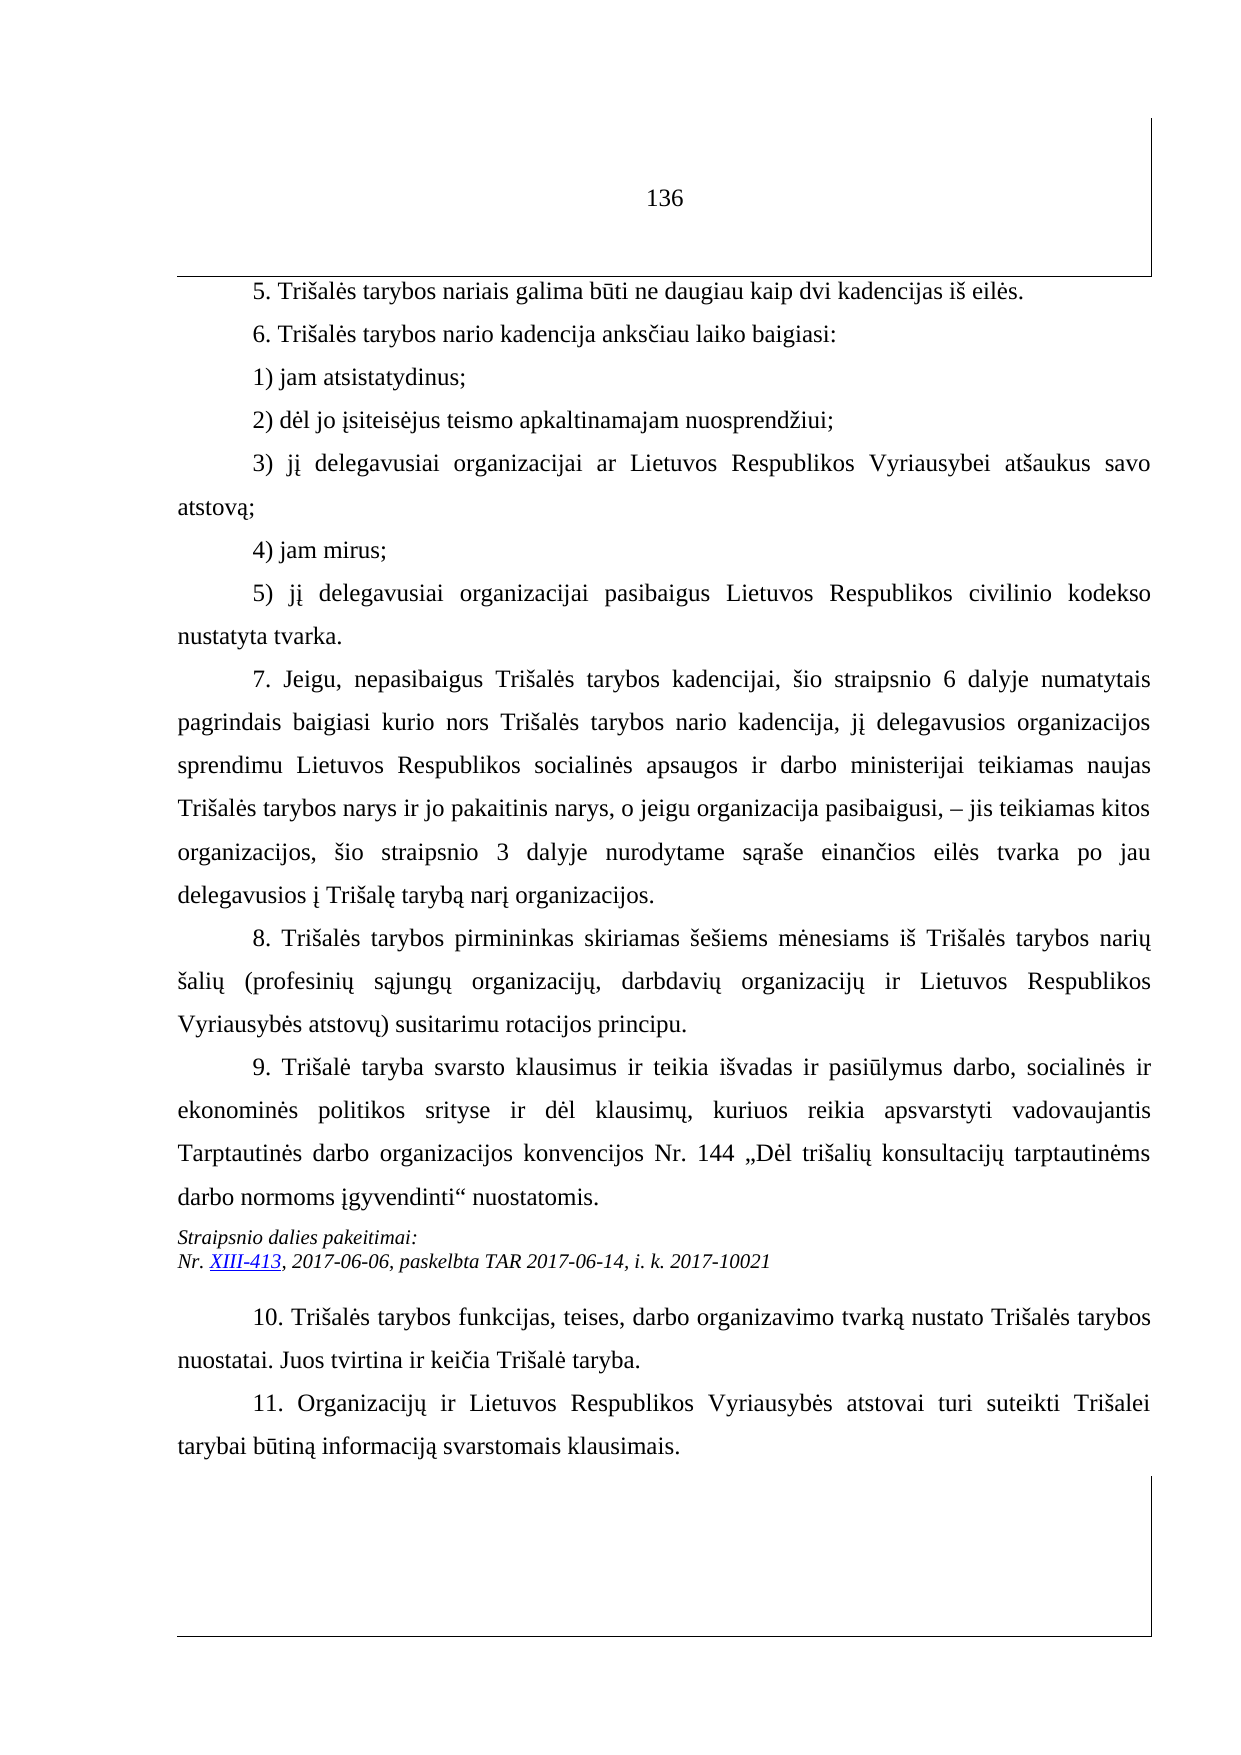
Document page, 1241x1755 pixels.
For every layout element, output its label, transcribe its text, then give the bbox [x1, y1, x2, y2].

text 2) dėl jo įsiteisėjus teismo apkaltinamajam nuosprendžiui; [177, 405, 1152, 434]
text 5) jį delegavusiai organizacijai pasibaigus Lietuvos Respublikos civilinio kodekso nustatyta tvarka. [177, 578, 1152, 650]
text 4) jam mirus; [177, 535, 1152, 563]
text Straipsnio dalies pakeitimai: [177, 1225, 1152, 1249]
text 1) jam atsistatydinus; [177, 362, 1152, 391]
text 11. Organizacijų ir Lietuvos Respublikos Vyriausybės atstovai turi suteikti Trišalei tarybai būtiną informaciją svarstomais klausimais. [177, 1388, 1152, 1460]
text 8. Trišalės tarybos pirmininkas skiriamas šešiems mėnesiams iš Trišalės tarybos narių šalių (profesinių sąjungų organizacijų, darbdavių organizacijų ir Lietuvos Respublikos Vyriausybės atstovų) susitarimu rotacijos principu. [177, 923, 1152, 1038]
text Nr. XIII-413, 2017-06-06, paskelbta TAR 2017-06-14, i. k. 2017-10021 [177, 1249, 1152, 1273]
text 3) jį delegavusiai organizacijai ar Lietuvos Respublikos Vyriausybei atšaukus savo atstovą; [177, 448, 1152, 520]
text 6. Trišalės tarybos nario kadencija anksčiau laiko baigiasi: [177, 319, 1152, 348]
text 7. Jeigu, nepasibaigus Trišalės tarybos kadencijai, šio straipsnio 6 dalyje numatytais pagrindais baigiasi kurio nors Trišalės tarybos nario kadencija, jį delegavusios organizacijos sprendimu Lietuvos Respublikos socialinės apsaugos ir darbo ministerijai teikiamas naujas Trišalės tarybos narys ir jo pakaitinis narys, o jeigu organizacija pasibaigusi, – jis teikiamas kitos organizacijos, šio straipsnio 3 dalyje nurodytame sąraše einančios eilės tvarka po jau delegavusios į Trišalę tarybą narį organizacijos. [177, 664, 1152, 908]
text 10. Trišalės tarybos funkcijas, teises, darbo organizavimo tvarką nustato Trišalės tarybos nuostatai. Juos tvirtina ir keičia Trišalė taryba. [177, 1302, 1152, 1373]
text 9. Trišalė taryba svarsto klausimus ir teikia išvadas ir pasiūlymus darbo, socialinės ir ekonominės politikos srityse ir dėl klausimų, kuriuos reikia apsvarstyti vadovaujantis Tarptautinės darbo organizacijos konvencijos Nr. 144 „Dėl trišalių konsultacijų tarptautinėms darbo normoms įgyvendinti“ nuostatomis. [177, 1052, 1152, 1210]
text 5. Trišalės tarybos nariais galima būti ne daugiau kaip dvi kadencijas iš eilės. [177, 276, 1152, 305]
